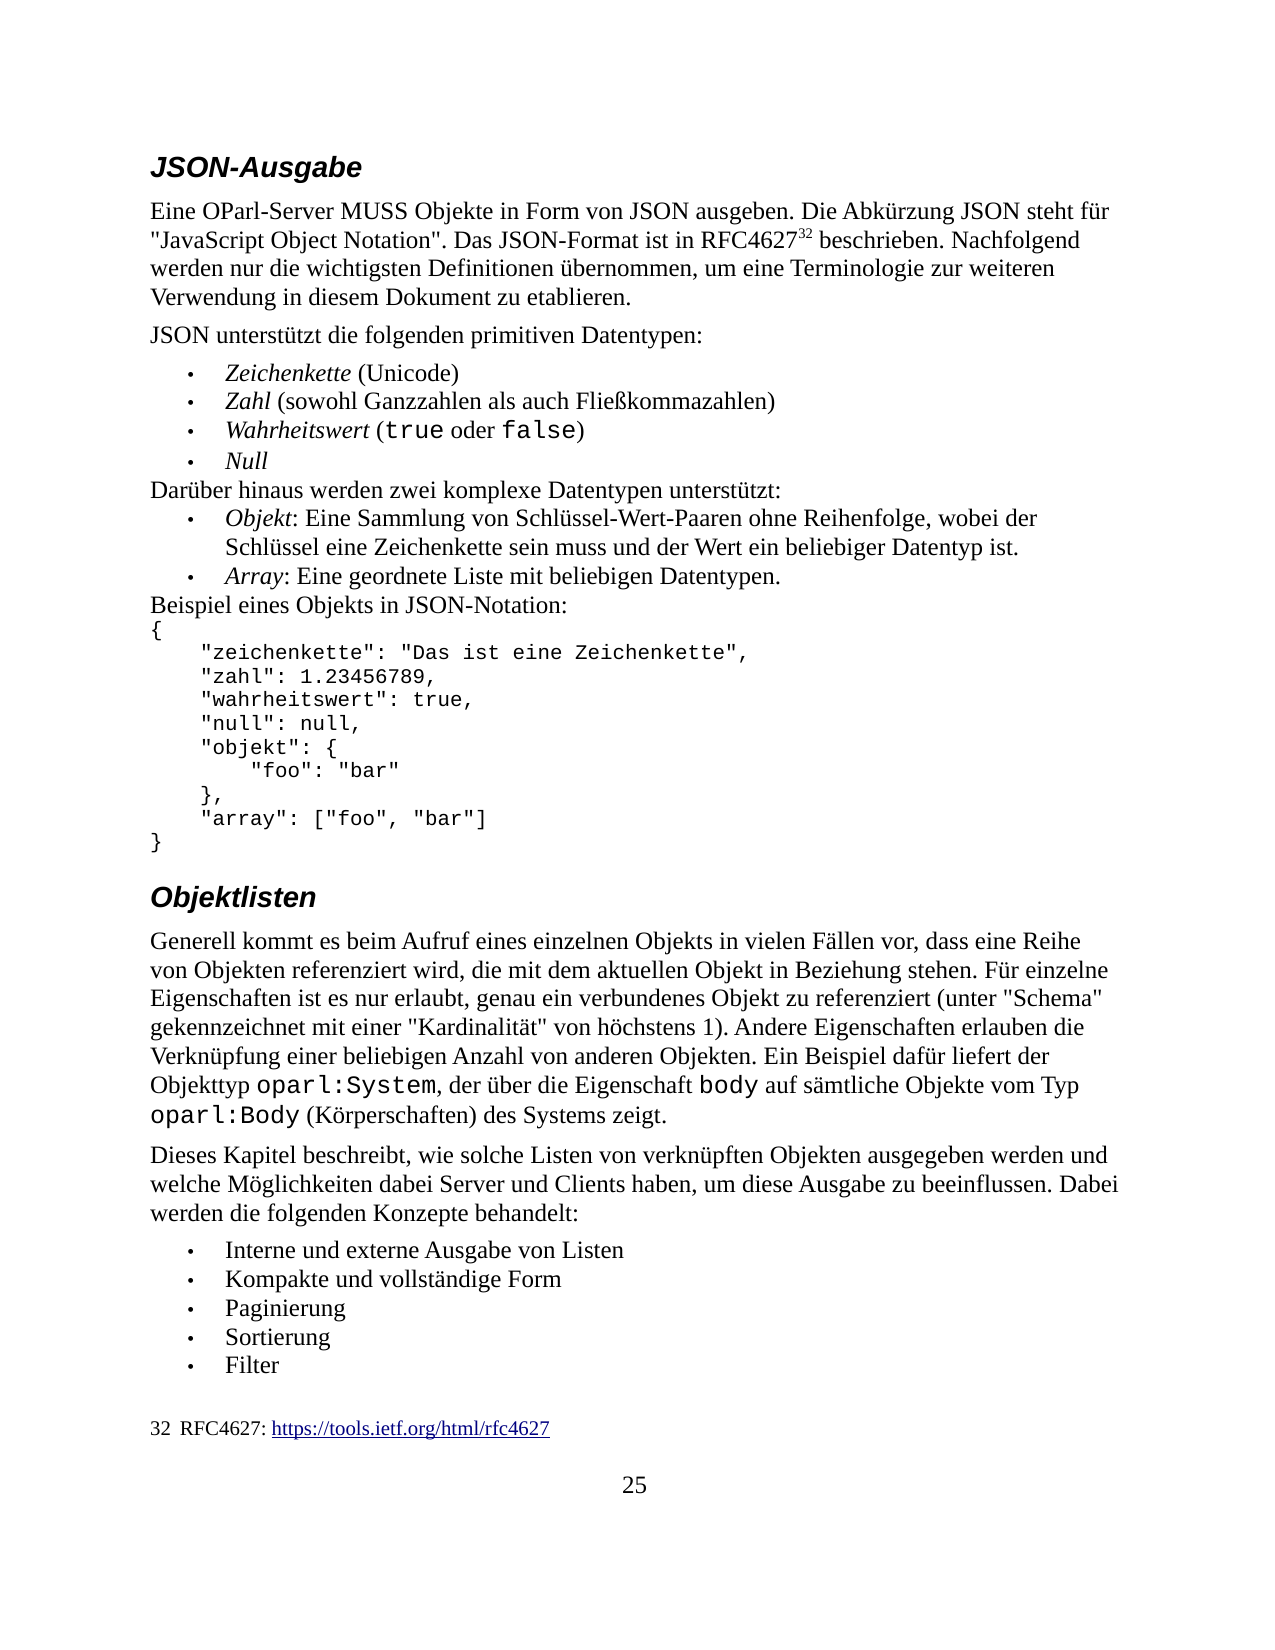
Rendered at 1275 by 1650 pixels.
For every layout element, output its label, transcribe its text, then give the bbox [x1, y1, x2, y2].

subtitle JSON-Ausgabe [150, 150, 1125, 183]
list Interne und externe Ausgabe von Listen [187, 1236, 1125, 1264]
list Objekt: Eine Sammlung von Schlüssel-Wert-Paaren ohne Reihenfolge, wobei der Schlüssel eine Zeichenkette sein muss und der Wert ein beliebiger Datentyp ist. [187, 503, 1125, 561]
text Dieses Kapitel beschreibt, wie solche Listen von verknüpften Objekten ausgegeben werden und welche Möglichkeiten dabei Server und Clients haben, um diese Ausgabe zu beeinflussen. Dabei werden die folgenden Konzepte behandelt: [150, 1140, 1125, 1227]
text "null": null, [150, 713, 1125, 737]
text RFC4627: https://tools.ietf.org/html/rfc4627 [150, 1416, 1125, 1440]
list Zeichenkette (Unicode) [187, 358, 1125, 386]
text Eine OParl-Server MUSS Objekte in Form von JSON ausgeben. Die Abkürzung JSON steht für "JavaScript Object Notation". Das JSON-Format ist in RFC4627 beschrieben. Nachfolgend werden nur die wichtigsten Definitionen übernommen, um eine Terminologie zur weiteren Verwendung in diesem Dokument zu etablieren. [150, 196, 1125, 311]
text "foo": "bar" [150, 760, 1125, 784]
list Array: Eine geordnete Liste mit beliebigen Datentypen. [187, 561, 1125, 590]
list Kompakte und vollständige Form [187, 1264, 1125, 1293]
text }, [150, 784, 1125, 808]
text { [150, 618, 1125, 642]
text "array": ["foo", "bar"] [150, 808, 1125, 831]
text JSON unterstützt die folgenden primitiven Datentypen: [150, 320, 1125, 349]
list Paginierung [187, 1293, 1125, 1322]
list Filter [187, 1351, 1125, 1379]
text } [150, 831, 1125, 855]
list Wahrheitswert (true oder false) [187, 415, 1125, 446]
list Zahl (sowohl Ganzzahlen als auch Fließkommazahlen) [187, 386, 1125, 415]
text Darüber hinaus werden zwei komplexe Datentypen unterstützt: [150, 475, 1125, 503]
subtitle Objektlisten [150, 880, 1125, 913]
list Null [187, 446, 1125, 475]
text "zeichenkette": "Das ist eine Zeichenkette", [150, 642, 1125, 666]
list Sortierung [187, 1322, 1125, 1351]
text Beispiel eines Objekts in JSON-Notation: [150, 590, 1125, 618]
text "zahl": 1.23456789, [150, 666, 1125, 689]
text "objekt": { [150, 737, 1125, 760]
text "wahrheitswert": true, [150, 689, 1125, 713]
text Generell kommt es beim Aufruf eines einzelnen Objekts in vielen Fällen vor, dass eine Reihe von Objekten referenziert wird, die mit dem aktuellen Objekt in Beziehung stehen. Für einzelne Eigenschaften ist es nur erlaubt, genau ein verbundenes Objekt zu referenziert (unter "Schema" gekennzeichnet mit einer "Kardinalität" von höchstens 1). Andere Eigenschaften erlauben die Verknüpfung einer beliebigen Anzahl von anderen Objekten. Ein Beispiel dafür liefert der Objekttyp oparl:System, der über die Eigenschaft body auf sämtliche Objekte vom Typ oparl:Body (Körperschaften) des Systems zeigt. [150, 926, 1125, 1131]
